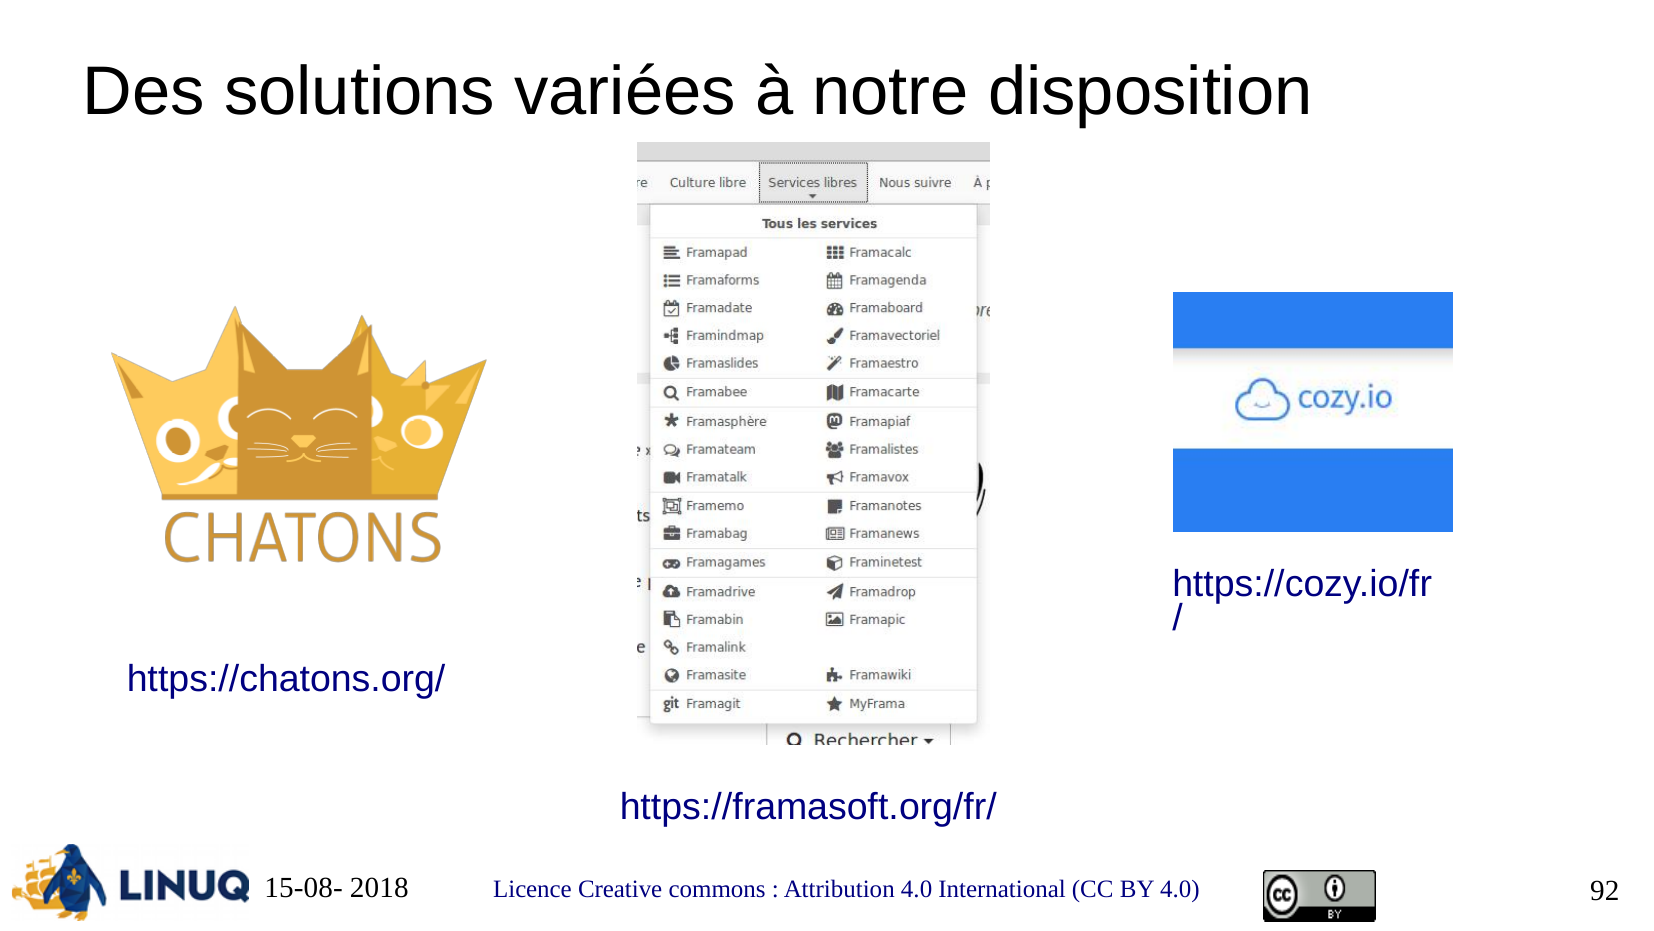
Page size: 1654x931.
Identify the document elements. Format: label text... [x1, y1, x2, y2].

picture [637, 142, 990, 745]
text_box https://framasoft.org/fr/ [605, 778, 1013, 835]
title Des solutions variées à notre disposition [82, 13, 1571, 169]
text_box https://cozy.io/fr/ [1157, 555, 1458, 612]
text_box https://chatons.org/ [112, 649, 461, 707]
picture [11, 844, 249, 921]
picture [1263, 870, 1376, 922]
picture [106, 259, 497, 650]
picture [1173, 292, 1453, 532]
